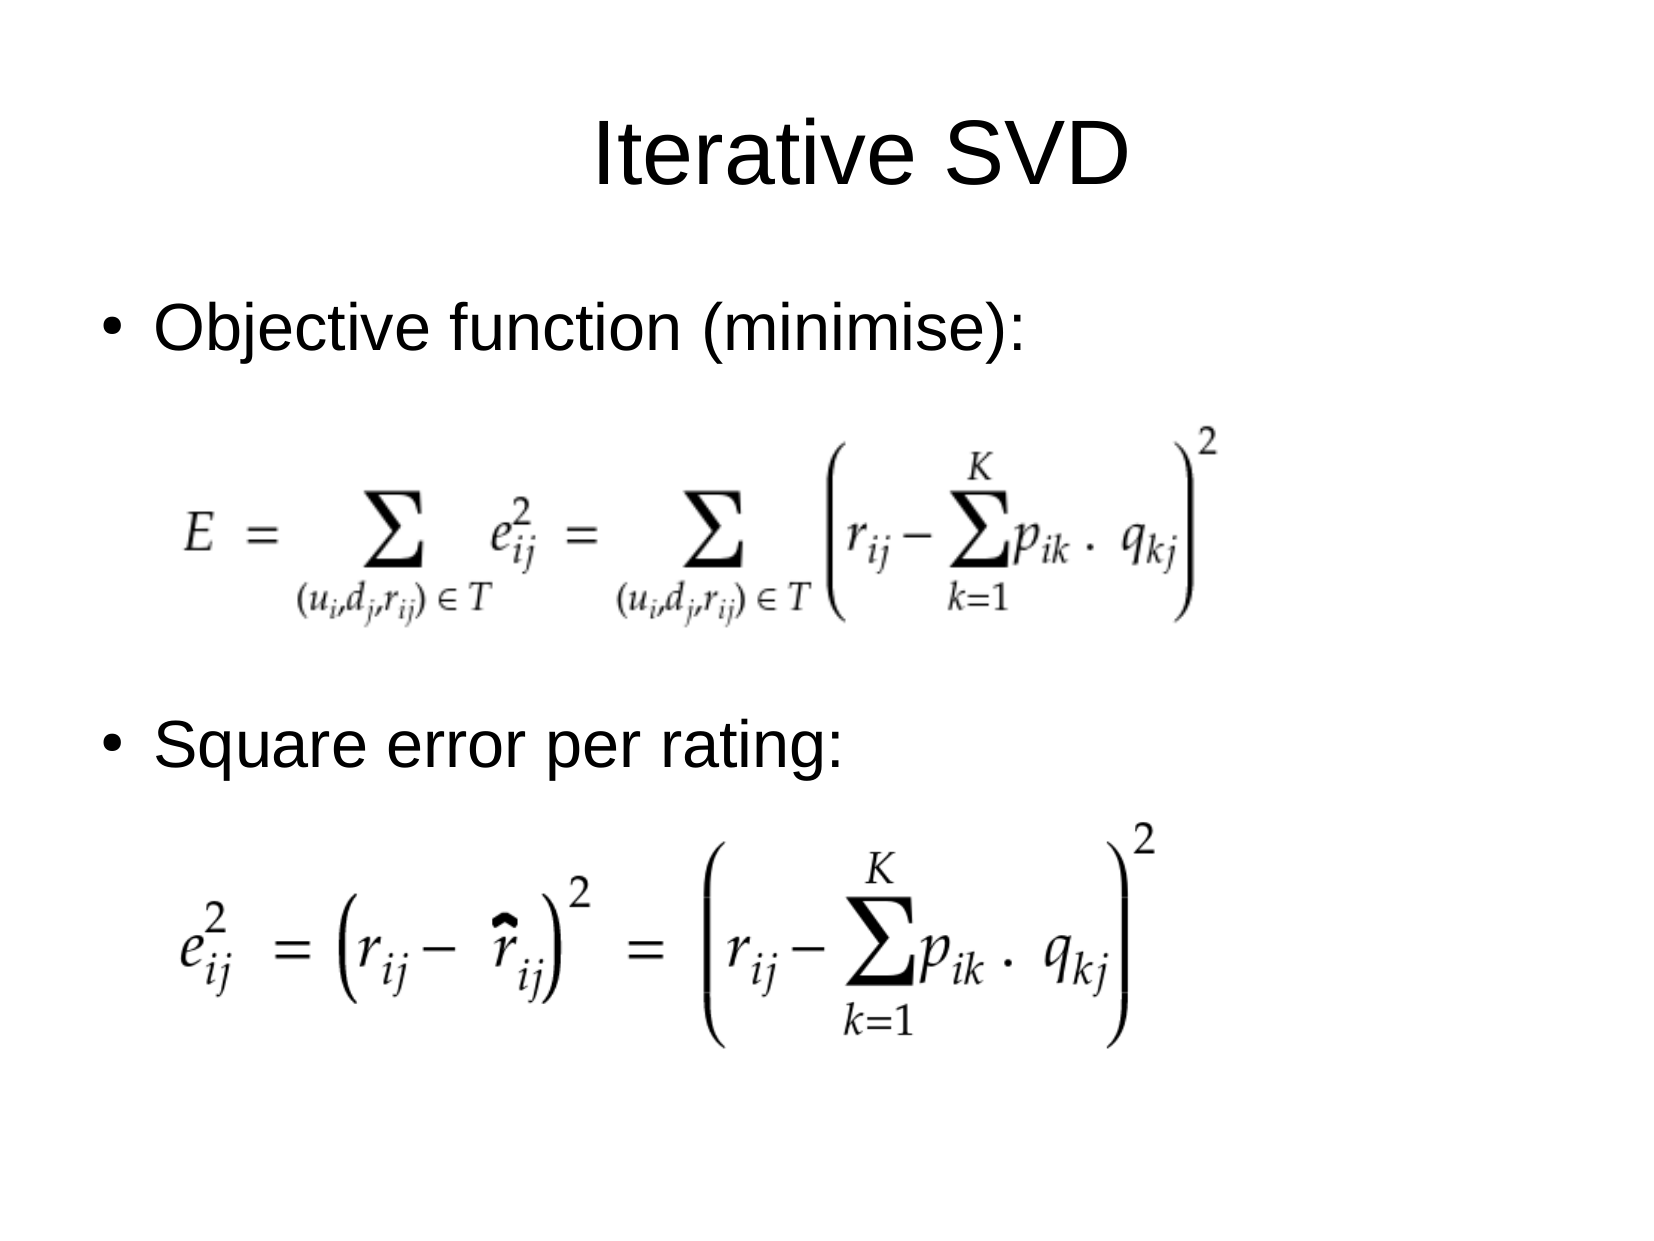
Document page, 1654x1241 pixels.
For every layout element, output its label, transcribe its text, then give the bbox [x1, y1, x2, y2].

picture [147, 1010, 1169, 1075]
picture [66, 397, 1241, 662]
list Objective function (minimise): Square error per rating: [82, 290, 1571, 1010]
title Iterative SVD [82, 49, 1571, 257]
